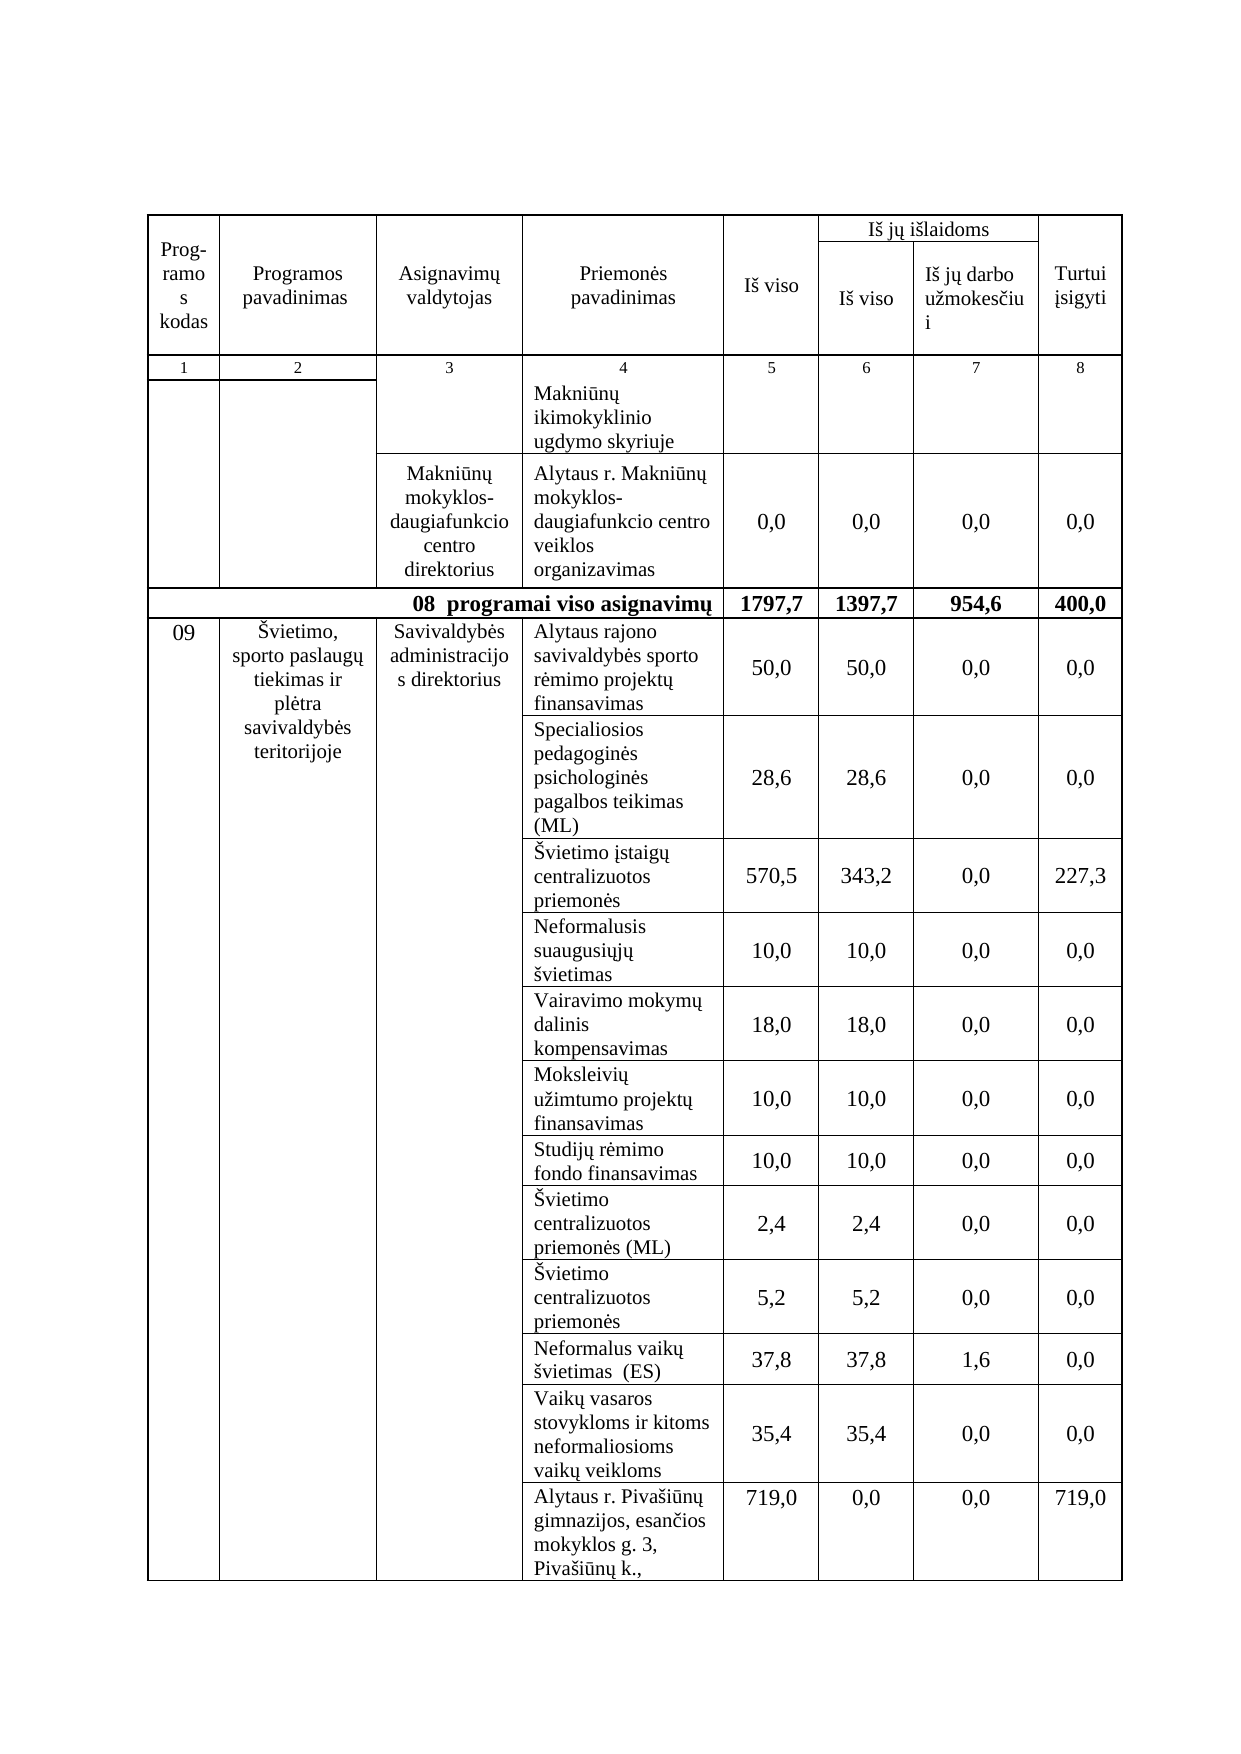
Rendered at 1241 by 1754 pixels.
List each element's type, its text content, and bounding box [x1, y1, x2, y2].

table_cell 2 [220, 356, 376, 378]
table_cell 10,0 [724, 1136, 818, 1185]
table_cell Neformalusis suaugusiųjų švietimas [523, 913, 723, 986]
table_cell 0,0 [914, 913, 1038, 986]
table_header Asignavimų valdytojas [377, 216, 522, 353]
table_cell 0,0 [914, 987, 1038, 1060]
table_cell 0,0 [1039, 1186, 1121, 1259]
table_cell 0,0 [914, 1136, 1038, 1185]
table_cell Specialiosios pedagoginės psichologinės pagalbos teikimas (ML) [523, 716, 723, 837]
table_cell Alytaus rajono savivaldybės sporto rėmimo projektų finansavimas [523, 619, 723, 715]
table_cell 343,2 [819, 839, 913, 912]
table_cell 18,0 [819, 987, 913, 1060]
table_cell Švietimo, sporto paslaugų tiekimas ir plėtra savivaldybės teritorijoje [220, 619, 376, 1580]
table_cell 0,0 [1039, 987, 1121, 1060]
table_header Iš viso [724, 216, 818, 353]
table_cell 18,0 [724, 987, 818, 1060]
table_cell 1397,7 [819, 589, 913, 617]
table_cell [819, 379, 913, 453]
table_cell 0,0 [914, 619, 1038, 715]
table_cell 954,6 [914, 589, 1038, 617]
table_cell 227,3 [1039, 839, 1121, 912]
table_cell 1797,7 [724, 589, 818, 617]
table_cell [914, 379, 1038, 453]
table_cell 0,0 [1039, 1334, 1121, 1383]
table_cell Savivaldybės administracijos direktorius [377, 619, 522, 1580]
table_cell 0,0 [914, 839, 1038, 912]
table_cell [1039, 379, 1121, 453]
table_cell 0,0 [1039, 619, 1121, 715]
table_cell 400,0 [1039, 589, 1121, 617]
table_cell 09 [149, 619, 219, 1580]
table_cell 0,0 [724, 454, 818, 587]
table_cell 2,4 [819, 1186, 913, 1259]
table_cell 10,0 [724, 913, 818, 986]
table_cell 5 [724, 356, 818, 378]
table_cell Alytaus r. Makniūnų mokyklos-daugiafunkcio centro veiklos organizavimas [523, 454, 723, 587]
table_cell 50,0 [724, 619, 818, 715]
table_cell 1,6 [914, 1334, 1038, 1383]
table_cell 08 programai viso asignavimų [149, 589, 723, 617]
table_cell 0,0 [914, 1186, 1038, 1259]
table_cell [377, 379, 522, 453]
table_cell 5,2 [819, 1260, 913, 1333]
table_cell 0,0 [1039, 913, 1121, 986]
table_header Turtui įsigyti [1039, 216, 1121, 353]
table_cell 0,0 [1039, 1061, 1121, 1134]
table_cell 0,0 [914, 716, 1038, 837]
table_cell 0,0 [914, 454, 1038, 587]
table_cell Vaikų vasaros stovykloms ir kitoms neformaliosioms vaikų veikloms [523, 1385, 723, 1482]
table_cell 0,0 [914, 1260, 1038, 1333]
table_cell 0,0 [819, 1483, 913, 1580]
table_cell 8 [1039, 356, 1121, 378]
table_cell 37,8 [819, 1334, 913, 1383]
table_cell Makniūnų ikimokyklinio ugdymo skyriuje [523, 379, 723, 453]
table_cell 35,4 [819, 1385, 913, 1482]
table_cell [220, 381, 376, 587]
table_cell 28,6 [724, 716, 818, 837]
table_cell 35,4 [724, 1385, 818, 1482]
table_cell 0,0 [914, 1385, 1038, 1482]
table_cell Švietimo centralizuotos priemonės [523, 1260, 723, 1333]
table_cell Iš jų darbo užmokesčiui [914, 242, 1038, 353]
table_cell [724, 379, 818, 453]
table_cell 0,0 [914, 1483, 1038, 1580]
table_cell 719,0 [1039, 1483, 1121, 1580]
table_cell 0,0 [819, 454, 913, 587]
table_cell 1 [149, 356, 219, 378]
table_cell 570,5 [724, 839, 818, 912]
table_cell 3 [377, 356, 522, 378]
table_cell Vairavimo mokymų dalinis kompensavimas [523, 987, 723, 1060]
table_cell 0,0 [1039, 454, 1121, 587]
table_cell 719,0 [724, 1483, 818, 1580]
table_cell 6 [819, 356, 913, 378]
table_cell 0,0 [1039, 1136, 1121, 1185]
table_cell 7 [914, 356, 1038, 378]
table_cell 10,0 [819, 1136, 913, 1185]
table_cell 10,0 [724, 1061, 818, 1134]
table_header Prog-ramos kodas [149, 216, 219, 353]
table_cell 50,0 [819, 619, 913, 715]
table_cell Moksleivių užimtumo projektų finansavimas [523, 1061, 723, 1134]
table_cell Neformalus vaikų švietimas (ES) [523, 1334, 723, 1383]
table_cell Alytaus r. Pivašiūnų gimnazijos, esančios mokyklos g. 3, Pivašiūnų k., [523, 1483, 723, 1580]
table_header Iš jų išlaidoms [819, 216, 1038, 241]
table_cell 4 [523, 356, 723, 378]
table_cell 0,0 [1039, 716, 1121, 837]
table_cell 5,2 [724, 1260, 818, 1333]
table_cell 37,8 [724, 1334, 818, 1383]
table_cell Studijų rėmimo fondo finansavimas [523, 1136, 723, 1185]
table_cell [149, 381, 219, 587]
table_cell 28,6 [819, 716, 913, 837]
table_cell Švietimo įstaigų centralizuotos priemonės [523, 839, 723, 912]
table_cell Makniūnų mokyklos-daugiafunkcio centro direktorius [377, 454, 522, 587]
table_cell 10,0 [819, 1061, 913, 1134]
table_header Programos pavadinimas [220, 216, 376, 353]
table_cell 10,0 [819, 913, 913, 986]
table_cell 0,0 [1039, 1260, 1121, 1333]
table_cell 0,0 [914, 1061, 1038, 1134]
table_cell 0,0 [1039, 1385, 1121, 1482]
table_cell Iš viso [819, 242, 913, 353]
table_cell 2,4 [724, 1186, 818, 1259]
table_header Priemonės pavadinimas [523, 216, 723, 353]
table_cell Švietimo centralizuotos priemonės (ML) [523, 1186, 723, 1259]
